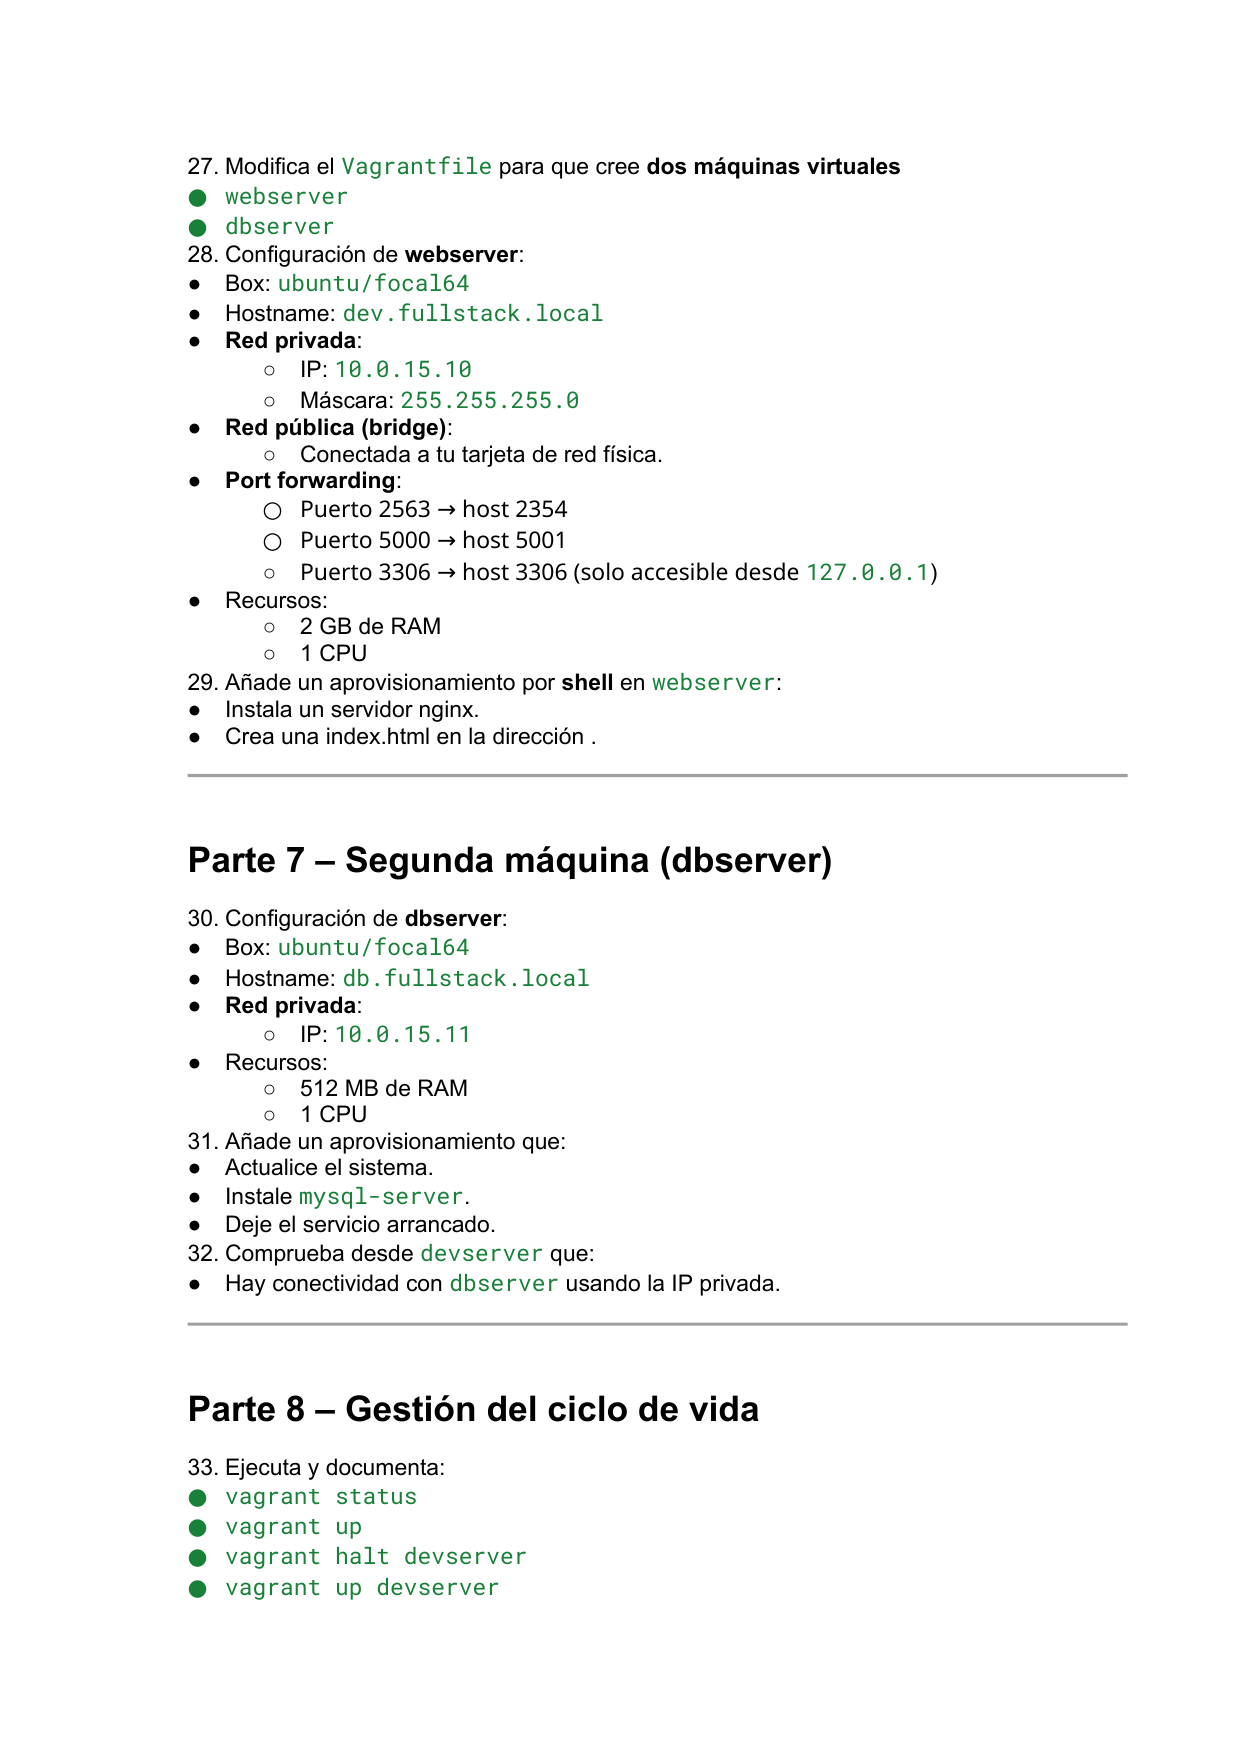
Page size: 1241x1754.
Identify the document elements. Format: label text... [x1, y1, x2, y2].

list 2 GB de RAM [262, 613, 1090, 640]
list Añade un aprovisionamiento que: [187, 1128, 1090, 1154]
subtitle Parte 8 – Gestión del ciclo de vida [187, 1388, 1090, 1429]
list Hay conectividad con dbserver usando la IP privada. [187, 1267, 1090, 1297]
list 1 CPU [262, 640, 1090, 666]
list Box: ubuntu/focal64 [187, 932, 1090, 962]
list Puerto 2563 → host 2354 [262, 493, 1090, 524]
list IP: 10.0.15.11 [262, 1018, 1090, 1049]
list Ejecuta y documenta: [187, 1454, 1090, 1480]
list Red pública (bridge): [187, 414, 1090, 441]
list Máscara: 255.255.255.0 [262, 384, 1090, 414]
list 512 MB de RAM [262, 1075, 1090, 1101]
list Modifica el Vagrantfile para que cree dos máquinas virtuales [187, 150, 1090, 180]
list Comprueba desde devserver que: [187, 1237, 1090, 1267]
list Deje el servicio arrancado. [187, 1211, 1090, 1237]
list Red privada: [187, 992, 1090, 1018]
list vagrant up [187, 1511, 1090, 1541]
list Instala un servidor nginx. [187, 696, 1090, 723]
list Box: ubuntu/focal64 [187, 267, 1090, 297]
list Añade un aprovisionamiento por shell en webserver: [187, 666, 1090, 696]
list Actualice el sistema. [187, 1154, 1090, 1181]
list Puerto 5000 → host 5001 [262, 524, 1090, 556]
list Puerto 3306 → host 3306 (solo accesible desde 127.0.0.1) [262, 556, 1090, 587]
list Instale mysql-server. [187, 1181, 1090, 1211]
list Port forwarding: [187, 467, 1090, 493]
list vagrant halt devserver [187, 1541, 1090, 1571]
list vagrant up devserver [187, 1571, 1090, 1601]
list IP: 10.0.15.10 [262, 354, 1090, 384]
list Red privada: [187, 327, 1090, 354]
list Configuración de dbserver: [187, 905, 1090, 932]
list Recursos: [187, 587, 1090, 613]
list Hostname: dev.fullstack.local [187, 297, 1090, 327]
list Conectada a tu tarjeta de red física. [262, 441, 1090, 467]
list Recursos: [187, 1049, 1090, 1075]
list Configuración de webserver: [187, 241, 1090, 267]
list Hostname: db.fullstack.local [187, 962, 1090, 992]
list webserver [187, 180, 1090, 210]
list Crea una index.html en la dirección . [187, 723, 1090, 749]
list dbserver [187, 210, 1090, 241]
list vagrant status [187, 1480, 1090, 1511]
list 1 CPU [262, 1101, 1090, 1128]
subtitle Parte 7 – Segunda máquina (dbserver) [187, 840, 1090, 880]
